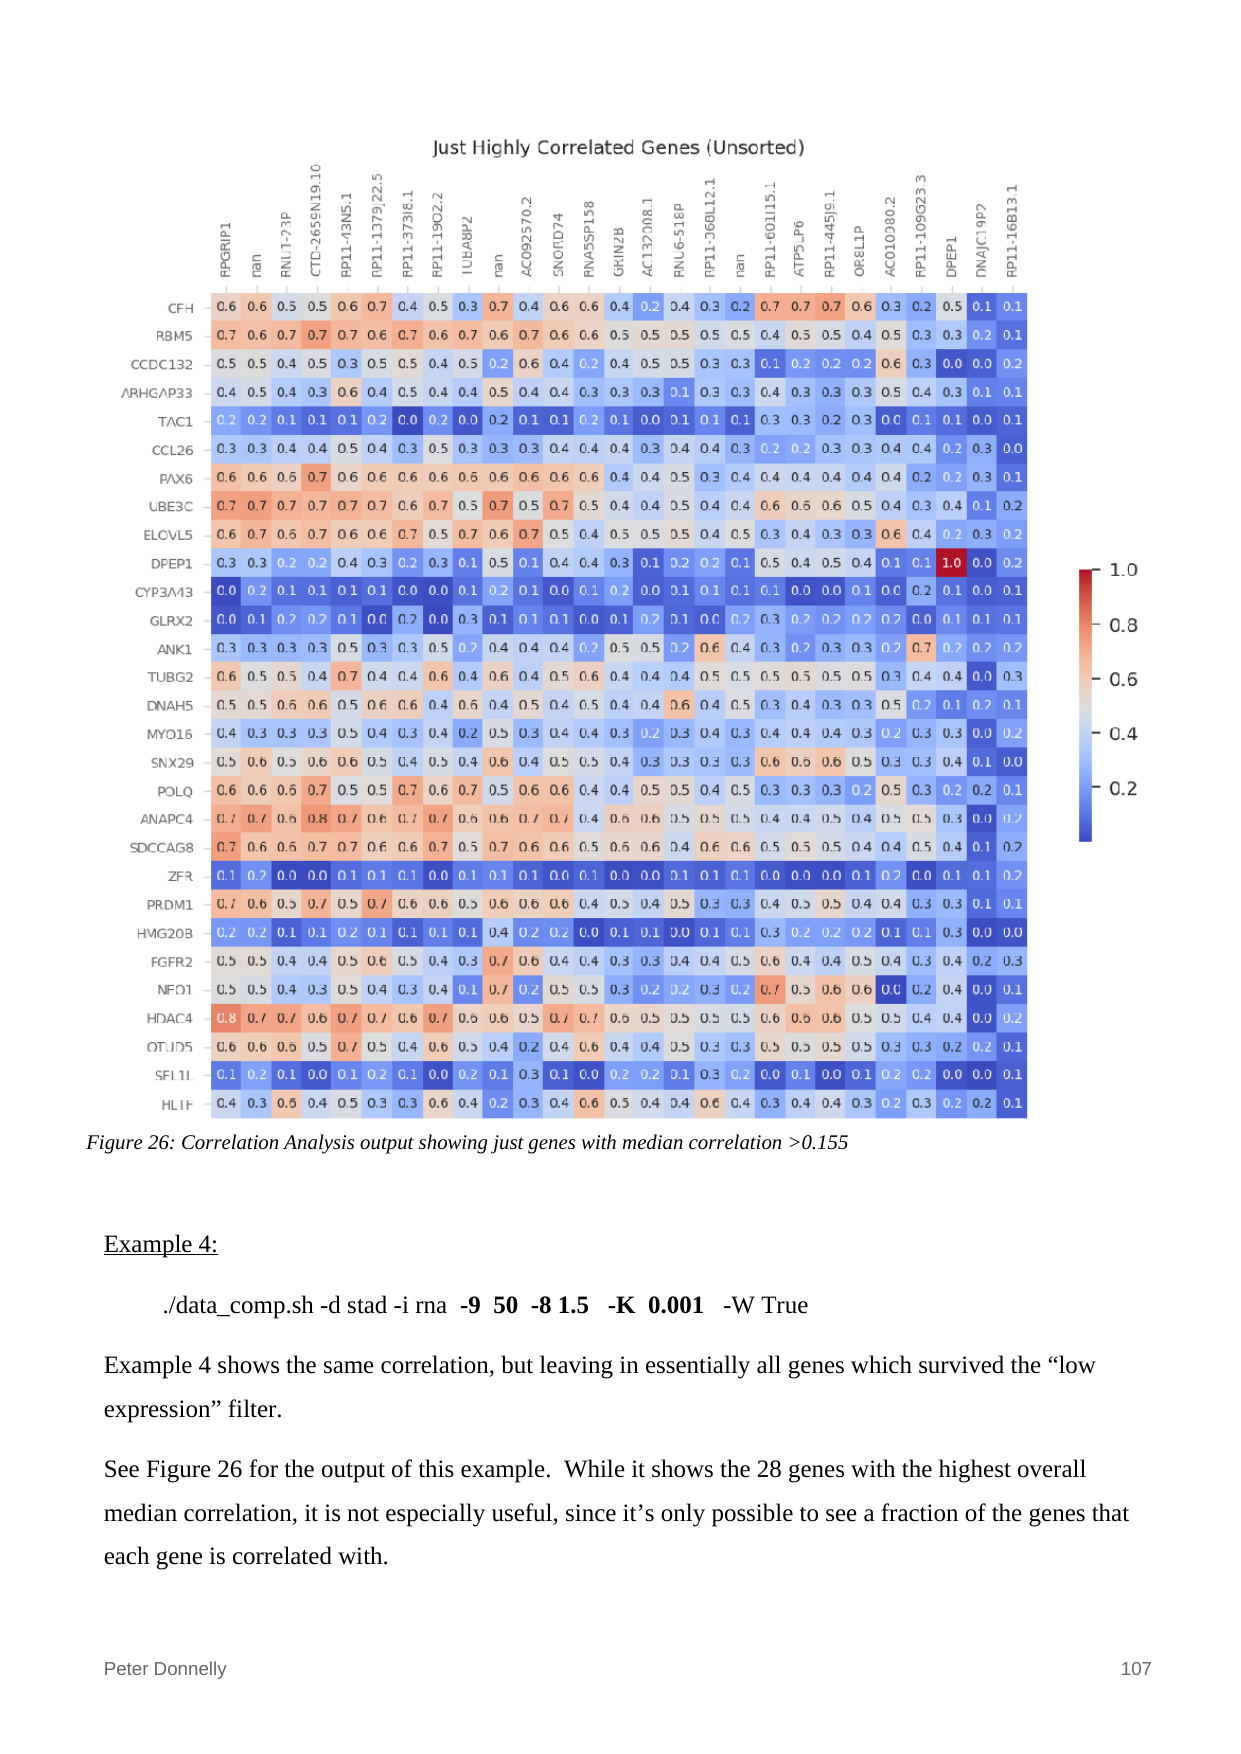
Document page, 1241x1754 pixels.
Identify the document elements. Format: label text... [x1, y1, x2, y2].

text Figure 26: Correlation Analysis output showing just genes with median correlation >0.155 [86, 1130, 1164, 1154]
text Example 4: [103, 1229, 1146, 1258]
text Example 4 shows the same correlation, but leaving in essentially all genes which survived the “low expression” filter. [103, 1351, 1146, 1422]
picture [103, 132, 1147, 1130]
text ./data_comp.sh -d stad -i rna -9 50 -8 1.5 -K 0.001 -W True [162, 1290, 1146, 1318]
text See Figure 26 for the output of this example. While it shows the 28 genes with the highest overall median correlation, it is not especially useful, since it’s only possible to see a fraction of the genes that each gene is correlated with. [103, 1454, 1146, 1569]
